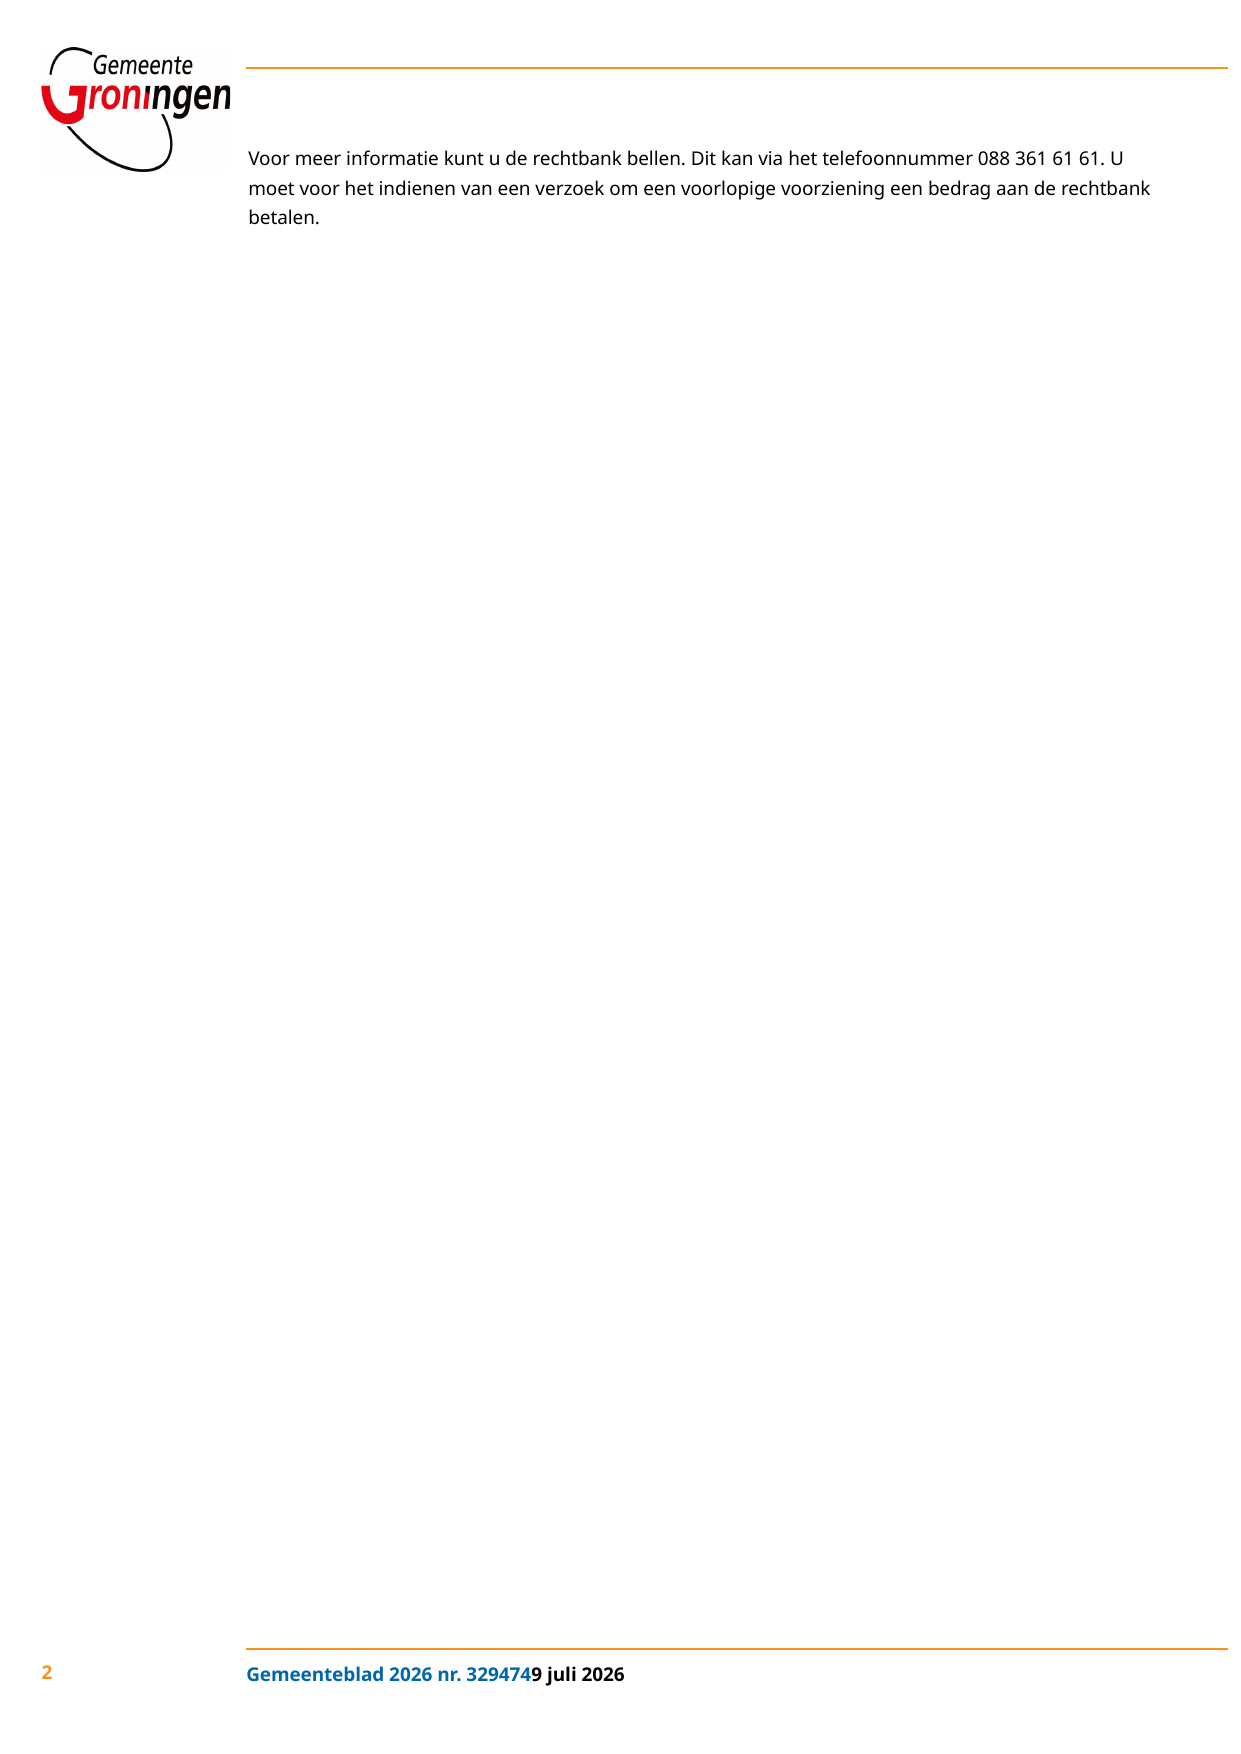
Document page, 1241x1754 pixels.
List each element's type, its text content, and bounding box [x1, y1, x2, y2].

text Voor meer informatie kunt u de rechtbank bellen. Dit kan via het telefoonnummer 088 361 61 61. U moet voor het indienen van een verzoek om een voorlopige voorziening een bedrag aan de rechtbank betalen. [248, 145, 1152, 230]
picture [41, 47, 231, 172]
